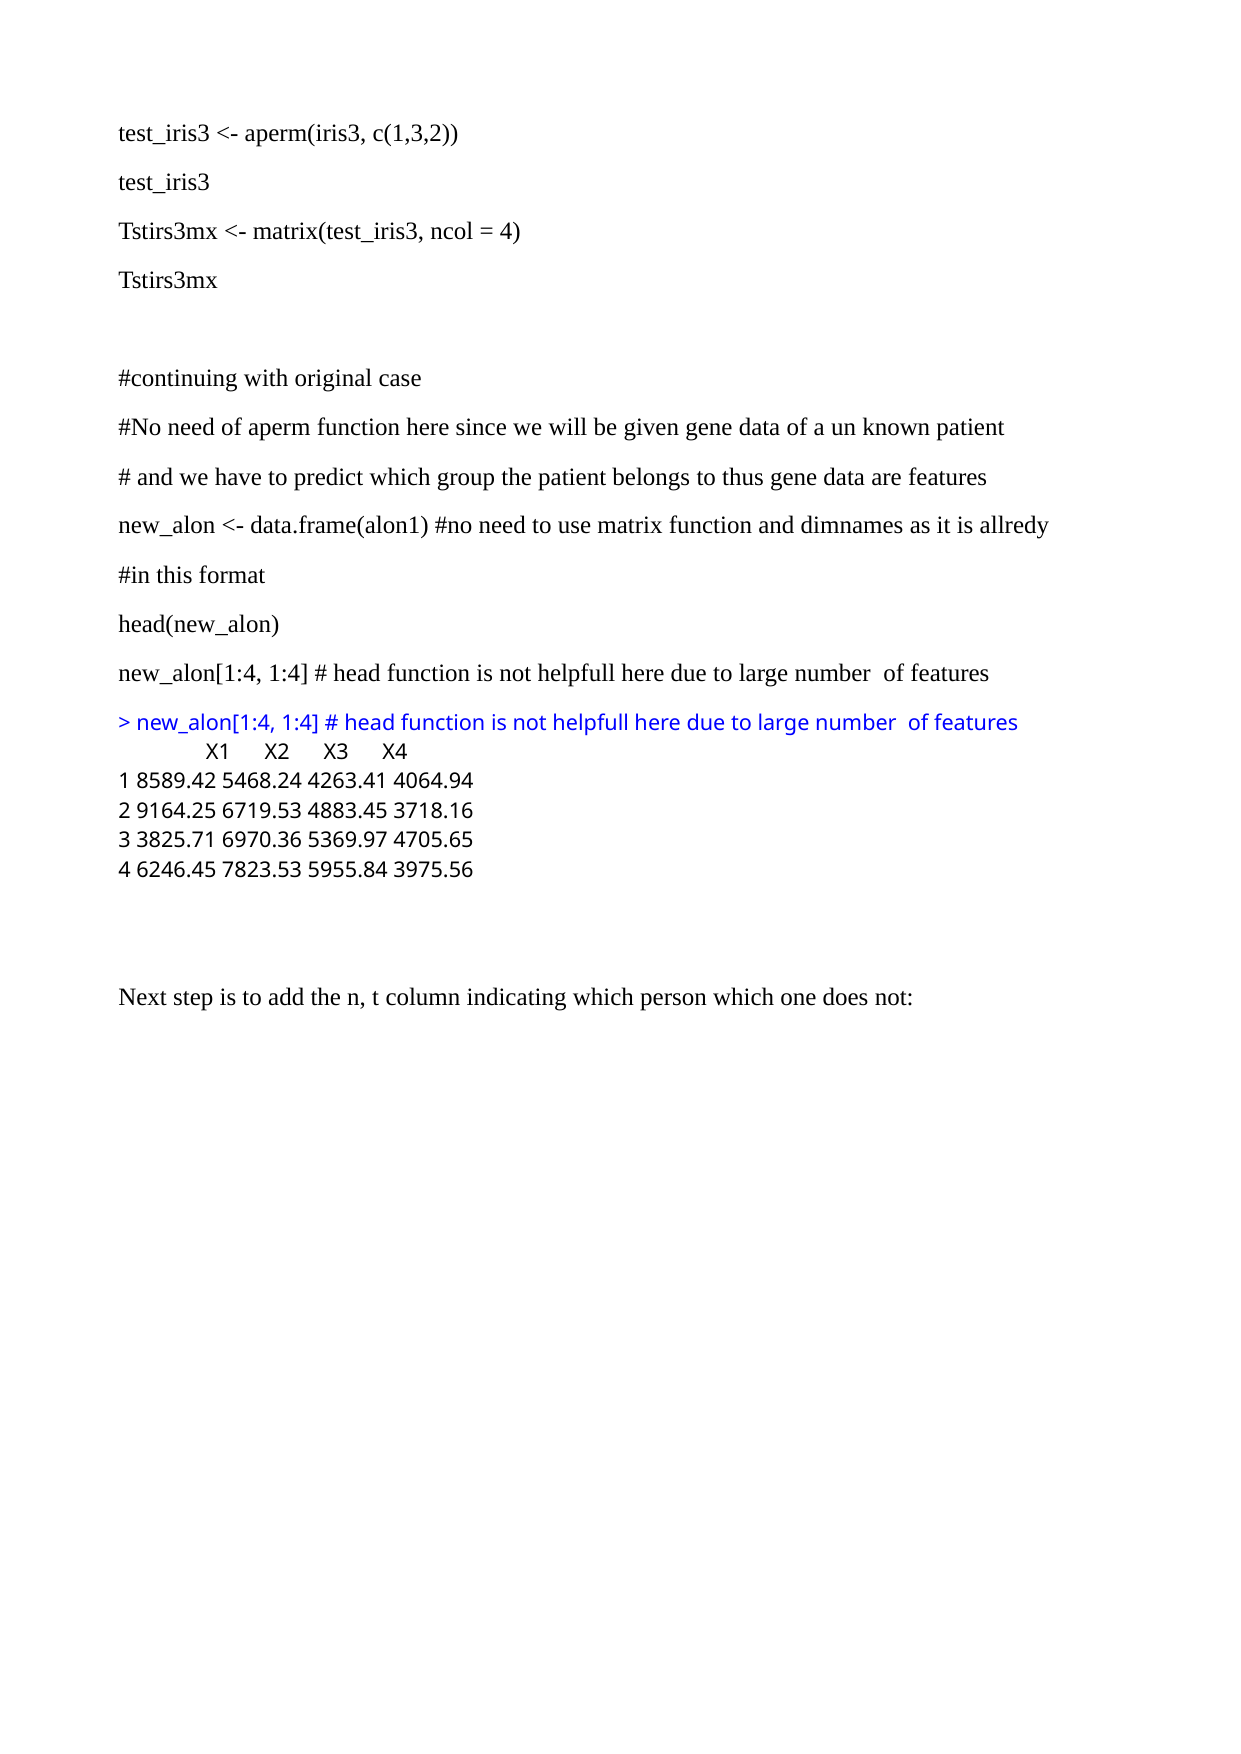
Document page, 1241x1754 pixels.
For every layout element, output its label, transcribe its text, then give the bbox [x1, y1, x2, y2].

text 1 8589.42 5468.24 4263.41 4064.94 [118, 766, 1122, 795]
text # and we have to predict which group the patient belongs to thus gene data are features [118, 462, 1122, 490]
text head(new_alon) [118, 609, 1122, 637]
text #No need of aperm function here since we will be given gene data of a un known patient [118, 412, 1122, 441]
text Next step is to add the n, t column indicating which person which one does not: [118, 982, 1122, 1011]
text Tstirs3mx <- matrix(test_iris3, ncol = 4) [118, 216, 1122, 245]
text test_iris3 <- aperm(iris3, c(1,3,2)) [118, 118, 1122, 147]
text Tstirs3mx [118, 265, 1122, 294]
text 2 9164.25 6719.53 4883.45 3718.16 [118, 795, 1122, 825]
text #in this format [118, 560, 1122, 588]
text #continuing with original case [118, 363, 1122, 392]
text new_alon <- data.frame(alon1) #no need to use matrix function and dimnames as it is allredy [118, 511, 1122, 539]
text 4 6246.45 7823.53 5955.84 3975.56 [118, 854, 1122, 884]
text test_iris3 [118, 167, 1122, 196]
text new_alon[1:4, 1:4] # head function is not helpfull here due to large number of features [118, 658, 1122, 687]
text 3 3825.71 6970.36 5369.97 4705.65 [118, 825, 1122, 854]
text X1 X2 X3 X4 [118, 736, 1122, 766]
text > new_alon[1:4, 1:4] # head function is not helpfull here due to large number of features [118, 707, 1122, 736]
